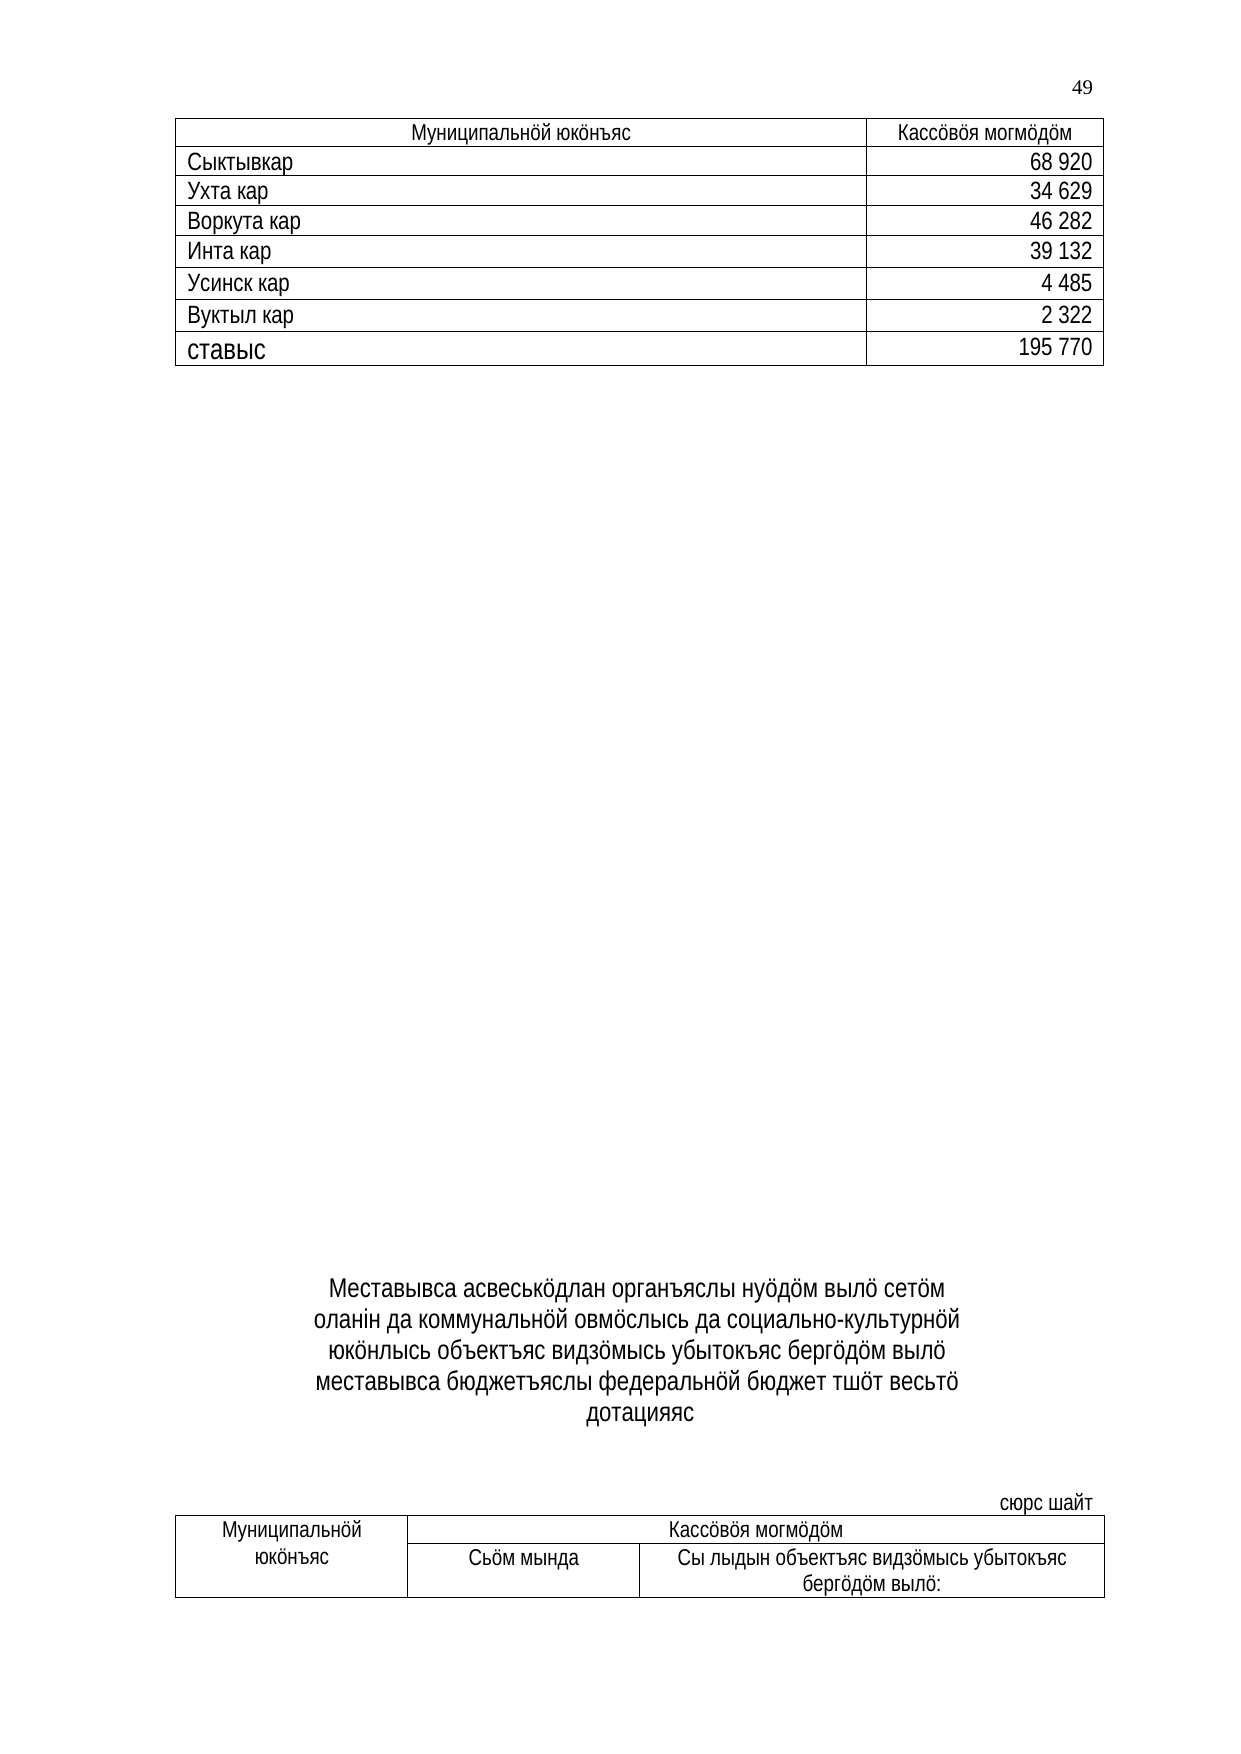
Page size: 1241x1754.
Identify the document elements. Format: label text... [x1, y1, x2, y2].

table_cell [1104, 235, 1148, 267]
table_cell Усинск кар [176, 268, 866, 299]
table_cell 46 282 [867, 206, 1103, 234]
text меставывса бюджетъяслы федеральнöй бюджет тшöт весьтö [187, 1365, 1093, 1396]
table_cell [1104, 267, 1148, 299]
table_cell [1104, 205, 1148, 234]
table_cell Ухта кар [176, 176, 866, 205]
text юкöнлысь объектъяс видзöмысь убытокъяс бергöдöм вылö [187, 1334, 1093, 1365]
text дотацияяс [187, 1396, 1093, 1427]
table_cell 195 770 [867, 332, 1103, 365]
text оланiн да коммунальнöй овмöслысь да социально-культурнöй [187, 1303, 1093, 1334]
table_cell [1104, 331, 1148, 365]
table_cell ставыс [176, 332, 866, 365]
table_cell [1104, 299, 1148, 331]
table_cell 39 132 [867, 236, 1103, 267]
table_header [1104, 118, 1148, 146]
table_cell 2 322 [867, 300, 1103, 331]
table_cell Сы лыдын объектъяс видзöмысь убытокъяс бергöдöм вылö: [640, 1544, 1104, 1597]
table_cell Сыктывкар [176, 147, 866, 175]
table_cell [1104, 175, 1148, 205]
table_cell [1104, 146, 1148, 175]
table_header Кассöвöя могмöдöм [408, 1516, 1104, 1543]
table_header Муниципальнöй юкöнъяс [176, 119, 866, 146]
text Меставывса асвеськöдлан органъяслы нуöдöм вылö сетöм [187, 1272, 1093, 1303]
table_cell Сьöм мында [408, 1544, 639, 1597]
table_cell 34 629 [867, 176, 1103, 205]
table_header Кассöвöя могмöдöм [867, 119, 1103, 146]
text сюрс шайт [187, 1489, 1093, 1515]
table_cell Вуктыл кар [176, 300, 866, 331]
table_cell Воркута кар [176, 206, 866, 234]
table_cell Инта кар [176, 236, 866, 267]
table_cell 4 485 [867, 268, 1103, 299]
table_cell 68 920 [867, 147, 1103, 175]
table_header Муниципальнöй юкöнъяс [176, 1516, 407, 1597]
